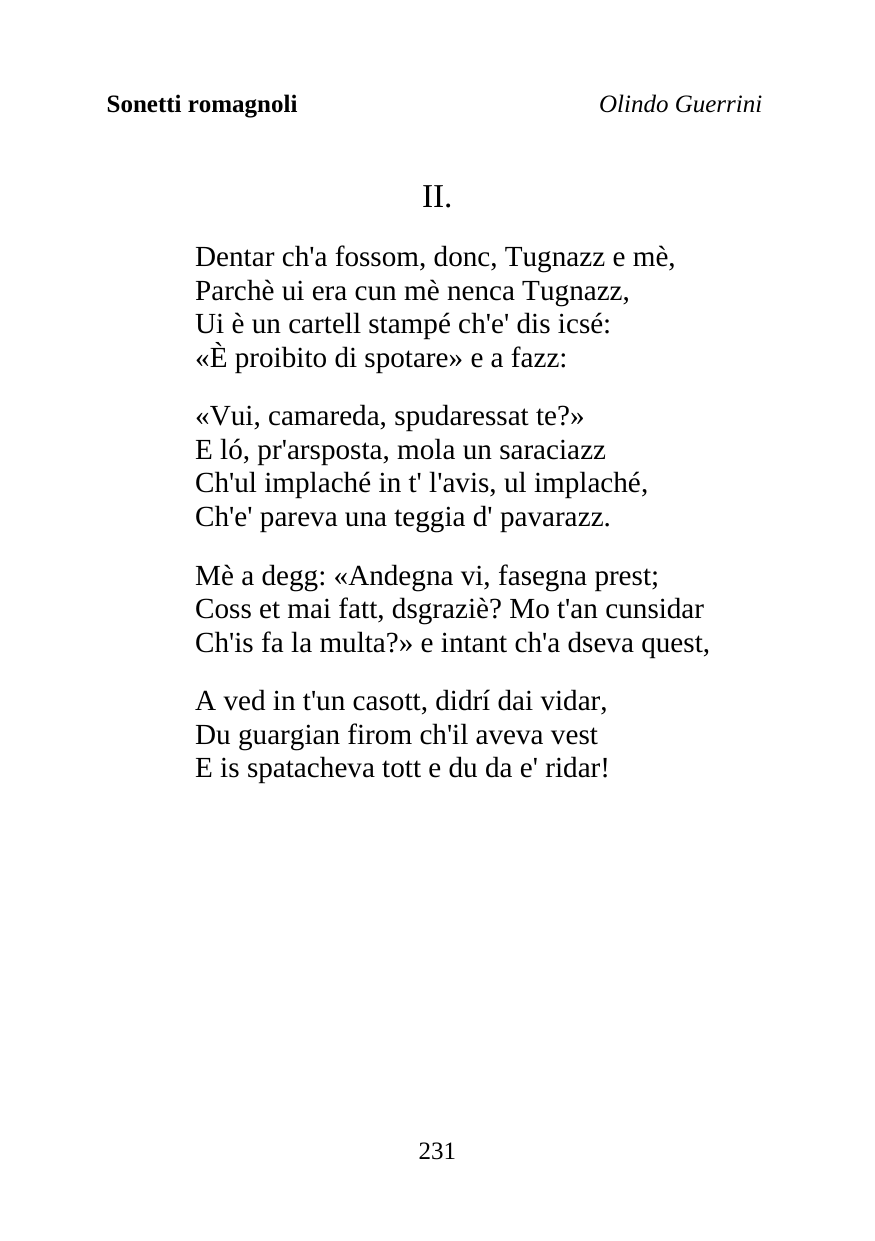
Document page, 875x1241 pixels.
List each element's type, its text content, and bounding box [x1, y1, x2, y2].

text «Vui, camareda, spudaressat te?» E ló, pr'arsposta, mola un saraciazz Ch'ul implaché in t' l'avis, ul implaché, Ch'e' pareva una teggia d' pavarazz. [195, 398, 768, 533]
text A ved in t'un casott, didrí dai vidar, Du guargian firom ch'il aveva vest E is spatacheva tott e du da e' ridar! [195, 683, 768, 784]
text Mè a degg: «Andegna vi, fasegna prest; Coss et mai fatt, dsgraziè? Mo t'an cunsidar Ch'is fa la multa?» e intant ch'a dseva quest, [195, 558, 768, 658]
subtitle II. [106, 176, 768, 214]
text Dentar ch'a fossom, donc, Tugnazz e mè, Parchè ui era cun mè nenca Tugnazz, Ui è un cartell stampé ch'e' dis icsé: «È proibito di spotare» e a fazz: [195, 239, 768, 373]
